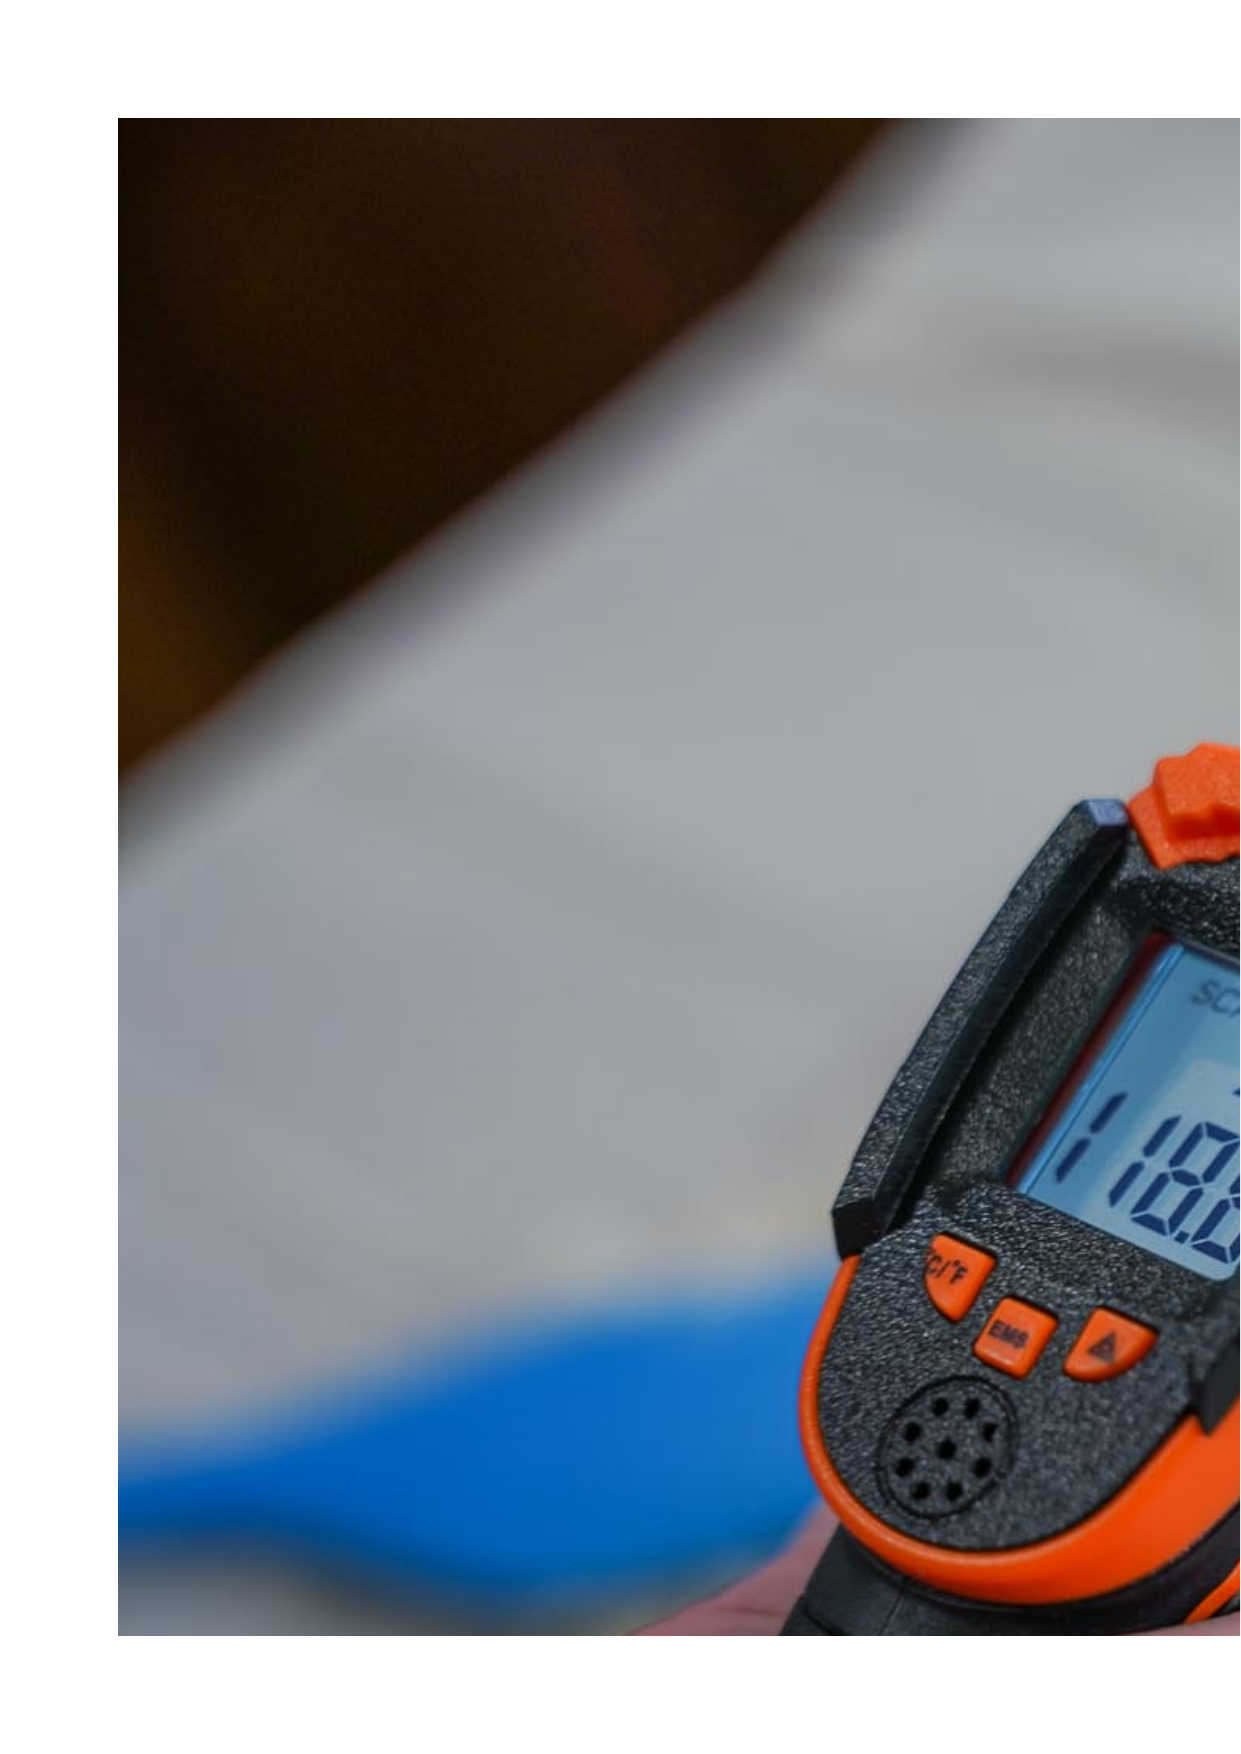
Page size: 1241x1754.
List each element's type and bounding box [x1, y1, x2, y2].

picture [118, 118, 1241, 1636]
